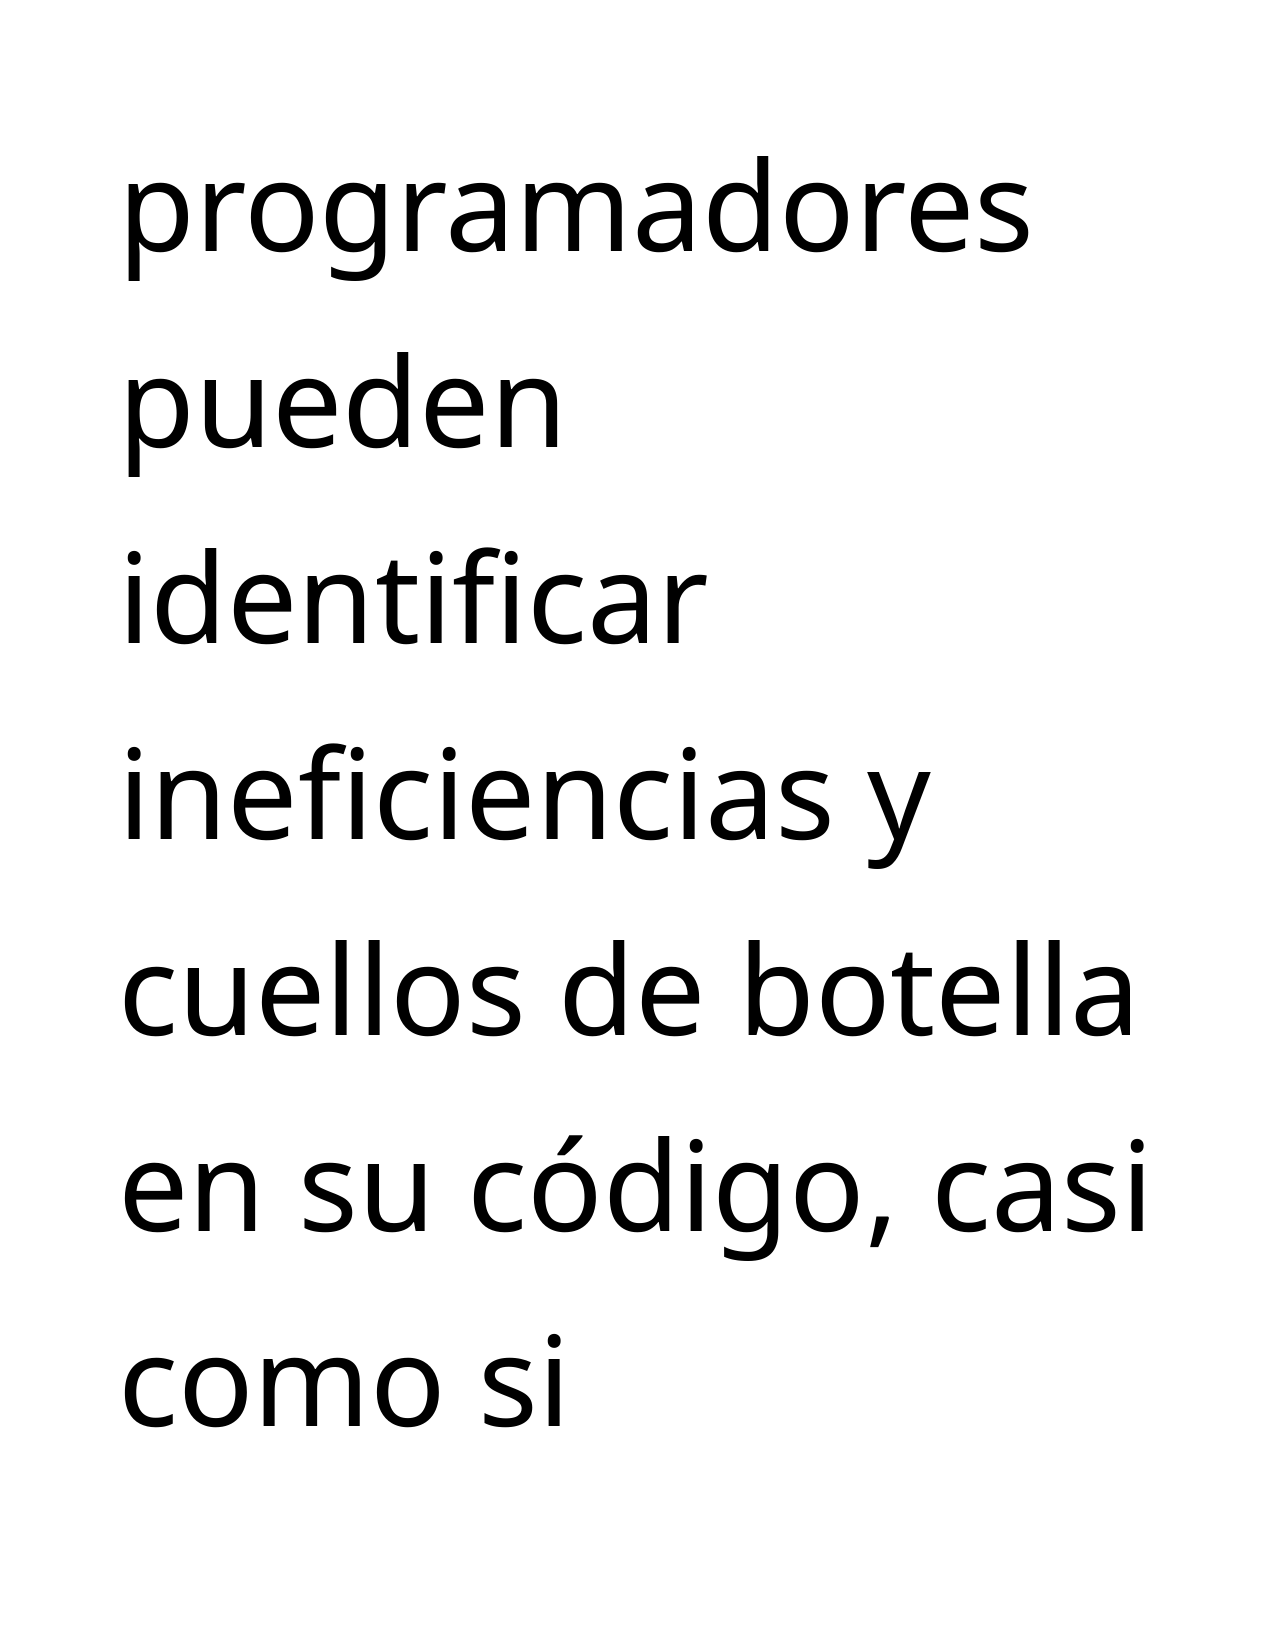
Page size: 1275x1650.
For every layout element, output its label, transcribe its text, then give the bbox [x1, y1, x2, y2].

text programadores pueden identificar ineficiencias y cuellos de botella en su código, casi como si [118, 118, 1157, 1463]
